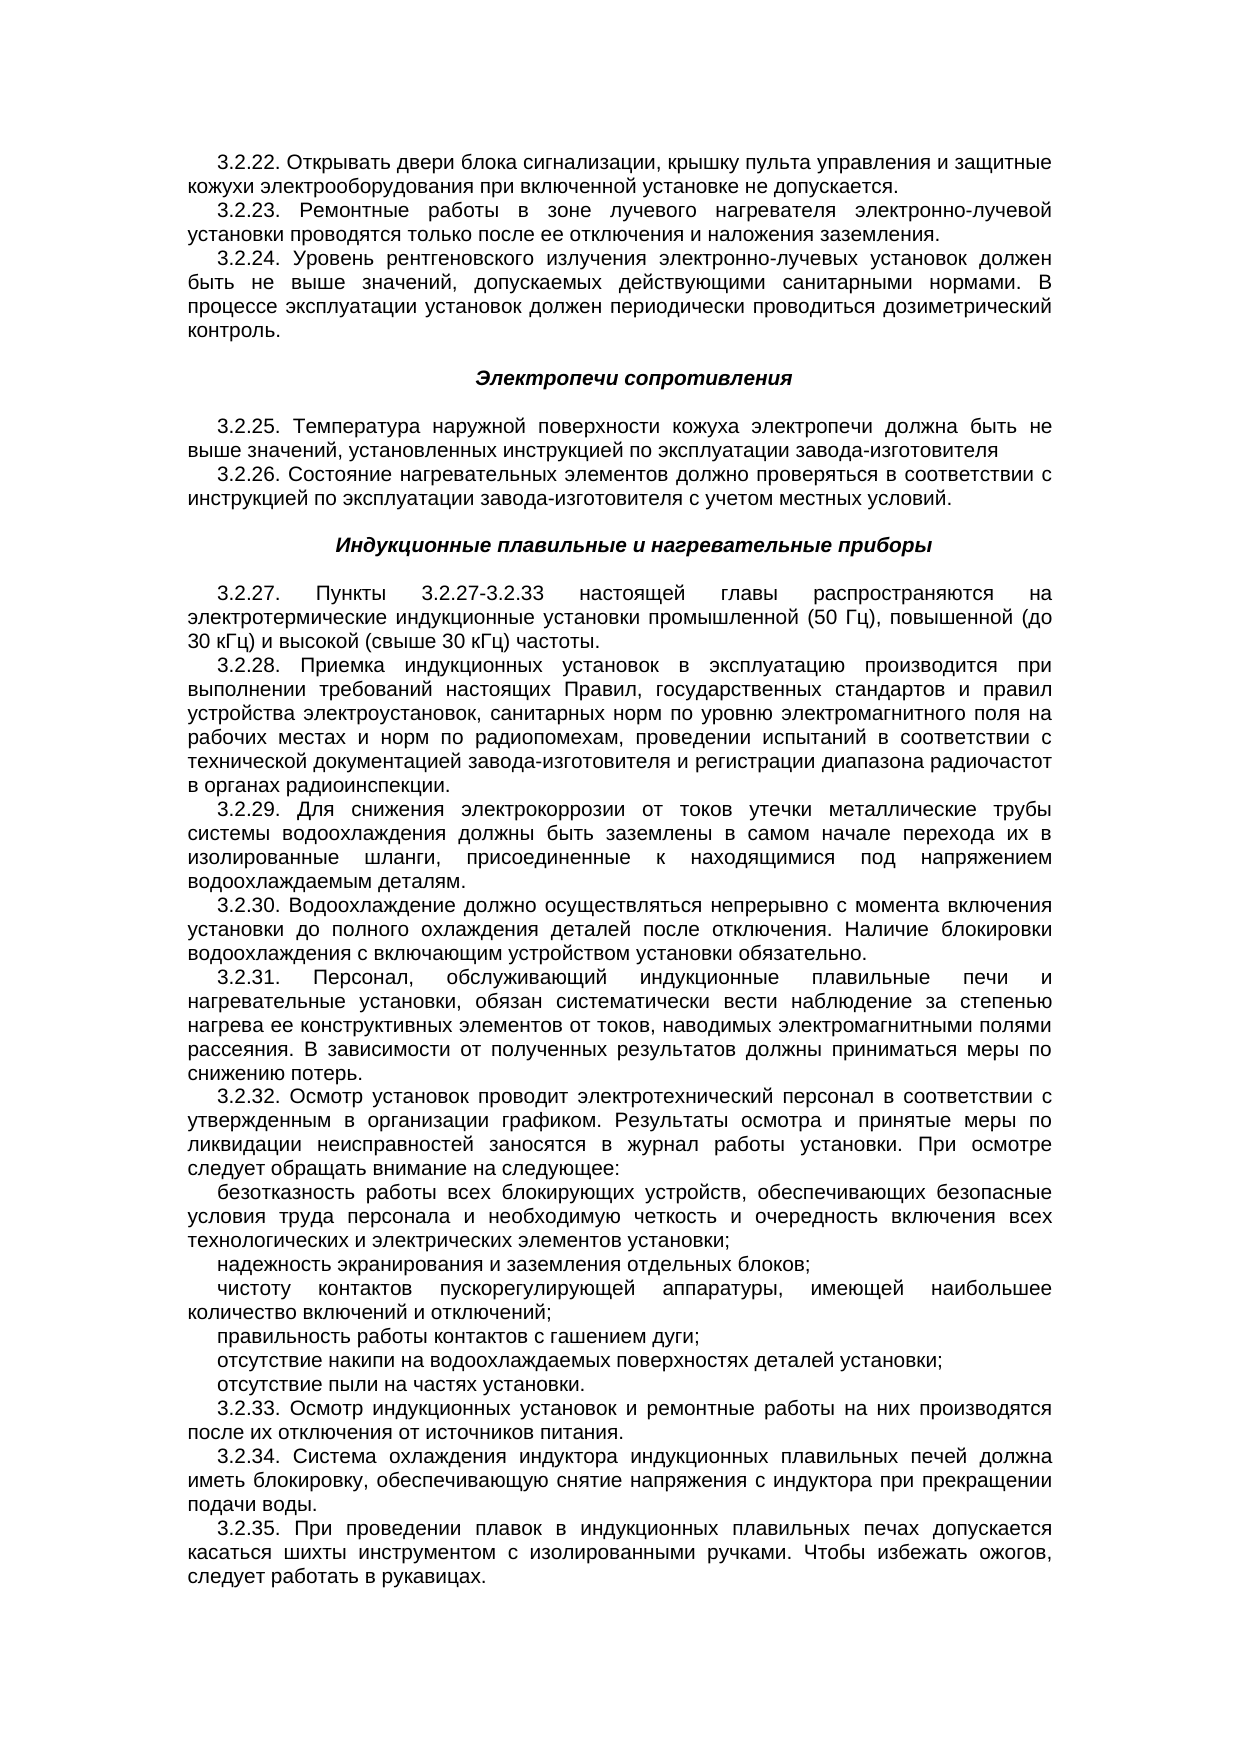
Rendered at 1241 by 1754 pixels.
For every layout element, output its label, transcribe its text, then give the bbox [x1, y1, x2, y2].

text безотказность работы всех блокирующих устройств, обеспечивающих безопасные условия труда персонала и необходимую четкость и очередность включения всех технологических и электрических элементов установки; [187, 1180, 1053, 1252]
text 3.2.27. Пункты 3.2.27-3.2.33 настоящей главы распространяются на электротермические индукционные установки промышленной (50 Гц), повышенной (до 30 кГц) и высокой (свыше 30 кГц) частоты. [187, 581, 1053, 653]
text 3.2.34. Система охлаждения индуктора индукционных плавильных печей должна иметь блокировку, обеспечивающую снятие напряжения с индуктора при прекращении подачи воды. [187, 1444, 1053, 1516]
text 3.2.23. Ремонтные работы в зоне лучевого нагревателя электронно-лучевой установки проводятся только после ее отключения и наложения заземления. [187, 198, 1053, 246]
text отсутствие накипи на водоохлаждаемых поверхностях деталей установки; [187, 1348, 1053, 1372]
text 3.2.22. Открывать двери блока сигнализации, крышку пульта управления и защитные кожухи электрооборудования при включенной установке не допускается. [187, 150, 1053, 198]
text 3.2.33. Осмотр индукционных установок и ремонтные работы на них производятся после их отключения от источников питания. [187, 1396, 1053, 1444]
text надежность экранирования и заземления отдельных блоков; [187, 1252, 1053, 1276]
text Электропечи сопротивления [187, 366, 1053, 389]
text 3.2.24. Уровень рентгеновского излучения электронно-лучевых установок должен быть не выше значений, допускаемых действующими санитарными нормами. В процессе эксплуатации установок должен периодически проводиться дозиметрический контроль. [187, 246, 1053, 342]
text чистоту контактов пускорегулирующей аппаратуры, имеющей наибольшее количество включений и отключений; [187, 1276, 1053, 1324]
text 3.2.31. Персонал, обслуживающий индукционные плавильные печи и нагревательные установки, обязан систематически вести наблюдение за степенью нагрева ее конструктивных элементов от токов, наводимых электромагнитными полями рассеяния. В зависимости от полученных результатов должны приниматься меры по снижению потерь. [187, 964, 1053, 1084]
text 3.2.29. Для снижения электрокоррозии от токов утечки металлические трубы системы водоохлаждения должны быть заземлены в самом начале перехода их в изолированные шланги, присоединенные к находящимися под напряжением водоохлаждаемым деталям. [187, 797, 1053, 893]
text 3.2.32. Осмотр установок проводит электротехнический персонал в соответствии с утвержденным в организации графиком. Результаты осмотра и принятые меры по ликвидации неисправностей заносятся в журнал работы установки. При осмотре следует обращать внимание на следующее: [187, 1084, 1053, 1180]
text 3.2.35. При проведении плавок в индукционных плавильных печах допускается касаться шихты инструментом с изолированными ручками. Чтобы избежать ожогов, следует работать в рукавицах. [187, 1516, 1053, 1587]
text отсутствие пыли на частях установки. [187, 1372, 1053, 1396]
text 3.2.25. Температура наружной поверхности кожуха электропечи должна быть не выше значений, установленных инструкцией по эксплуатации завода-изготовителя [187, 413, 1053, 461]
text правильность работы контактов с гашением дуги; [187, 1324, 1053, 1348]
text 3.2.28. Приемка индукционных установок в эксплуатацию производится при выполнении требований настоящих Правил, государственных стандартов и правил устройства электроустановок, санитарных норм по уровню электромагнитного поля на рабочих местах и норм по радиопомехам, проведении испытаний в соответствии с технической документацией завода-изготовителя и регистрации диапазона радиочастот в органах радиоинспекции. [187, 653, 1053, 797]
text 3.2.30. Водоохлаждение должно осуществляться непрерывно с момента включения установки до полного охлаждения деталей после отключения. Наличие блокировки водоохлаждения с включающим устройством установки обязательно. [187, 893, 1053, 964]
text 3.2.26. Состояние нагревательных элементов должно проверяться в соответствии с инструкцией по эксплуатации завода-изготовителя с учетом местных условий. [187, 461, 1053, 509]
text Индукционные плавильные и нагревательные приборы [187, 533, 1053, 557]
